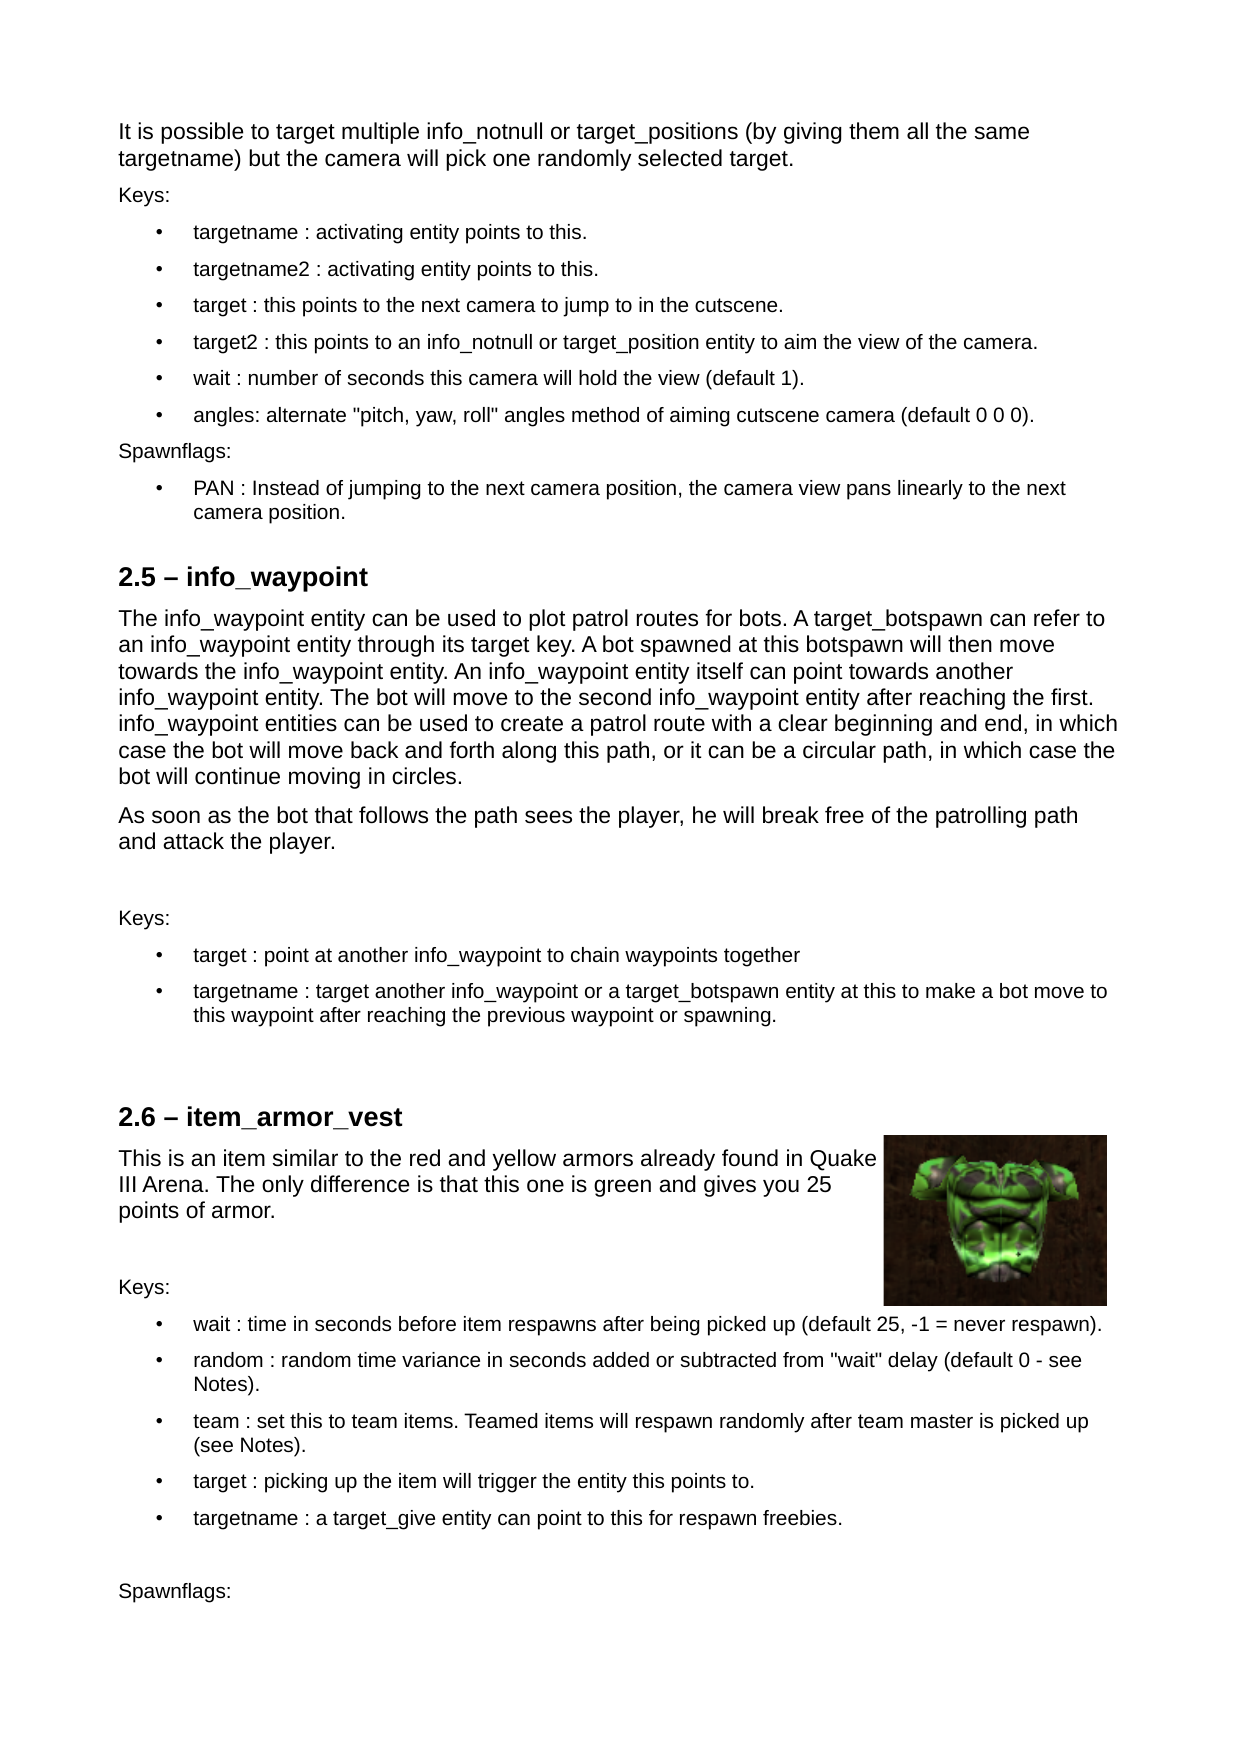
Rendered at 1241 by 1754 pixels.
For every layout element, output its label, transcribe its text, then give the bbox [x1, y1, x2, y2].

list PAN : Instead of jumping to the next camera position, the camera view pans linearly to the next camera position. [156, 476, 1122, 524]
list target2 : this points to an info_notnull or target_position entity to aim the view of the camera. [156, 329, 1122, 353]
list targetname : target another info_waypoint or a target_botspawn entity at this to make a bot move to this waypoint after reaching the previous waypoint or spawning. [156, 979, 1122, 1027]
list random : random time variance in seconds added or subtracted from "wait" delay (default 0 - see Notes). [156, 1348, 1122, 1396]
text Spawnflags: [118, 439, 1122, 463]
list angles: alternate "pitch, yaw, roll" angles method of aiming cutscene camera (default 0 0 0). [156, 403, 1122, 427]
list target : picking up the item will trigger the entity this points to. [156, 1469, 1122, 1493]
list targetname : activating entity points to this. [156, 220, 1122, 244]
text This is an item similar to the red and yellow armors already found in Quake III Arena. The only difference is that this one is green and gives you 25 points of armor. [118, 1145, 883, 1224]
list team : set this to team items. Teamed items will respawn randomly after team master is picked up (see Notes). [156, 1409, 1122, 1457]
list target : point at another info_waypoint to chain waypoints together [156, 942, 1122, 966]
text Spawnflags: [118, 1579, 1122, 1603]
text Keys: [118, 183, 1122, 207]
subtitle 2.5 – info_waypoint [118, 561, 1122, 592]
text Keys: [118, 1275, 883, 1299]
list wait : time in seconds before item respawns after being picked up (default 25, -1 = never respawn). [156, 1312, 1122, 1336]
picture [883, 1135, 1107, 1306]
list wait : number of seconds this camera will hold the view (default 1). [156, 366, 1122, 390]
text As soon as the bot that follows the path sees the player, he will break free of the patrolling path and attack the player. [118, 802, 1122, 854]
text [1107, 1275, 1122, 1299]
list targetname : a target_give entity can point to this for respawn freebies. [156, 1506, 1122, 1530]
text It is possible to target multiple info_notnull or target_positions (by giving them all the same targetname) but the camera will pick one randomly selected target. [118, 118, 1122, 171]
list target : this points to the next camera to jump to in the cutscene. [156, 293, 1122, 317]
text The info_waypoint entity can be used to plot patrol routes for bots. A target_botspawn can refer to an info_waypoint entity through its target key. A bot spawned at this botspawn will then move towards the info_waypoint entity. An info_waypoint entity itself can point towards another info_waypoint entity. The bot will move to the second info_waypoint entity after reaching the first. info_waypoint entities can be used to create a patrol route with a clear beginning and end, in which case the bot will move back and forth along this path, or it can be a circular path, in which case the bot will continue moving in circles. [118, 605, 1122, 789]
subtitle 2.6 – item_armor_vest [118, 1101, 1122, 1132]
list targetname2 : activating entity points to this. [156, 256, 1122, 280]
text Keys: [118, 906, 1122, 930]
